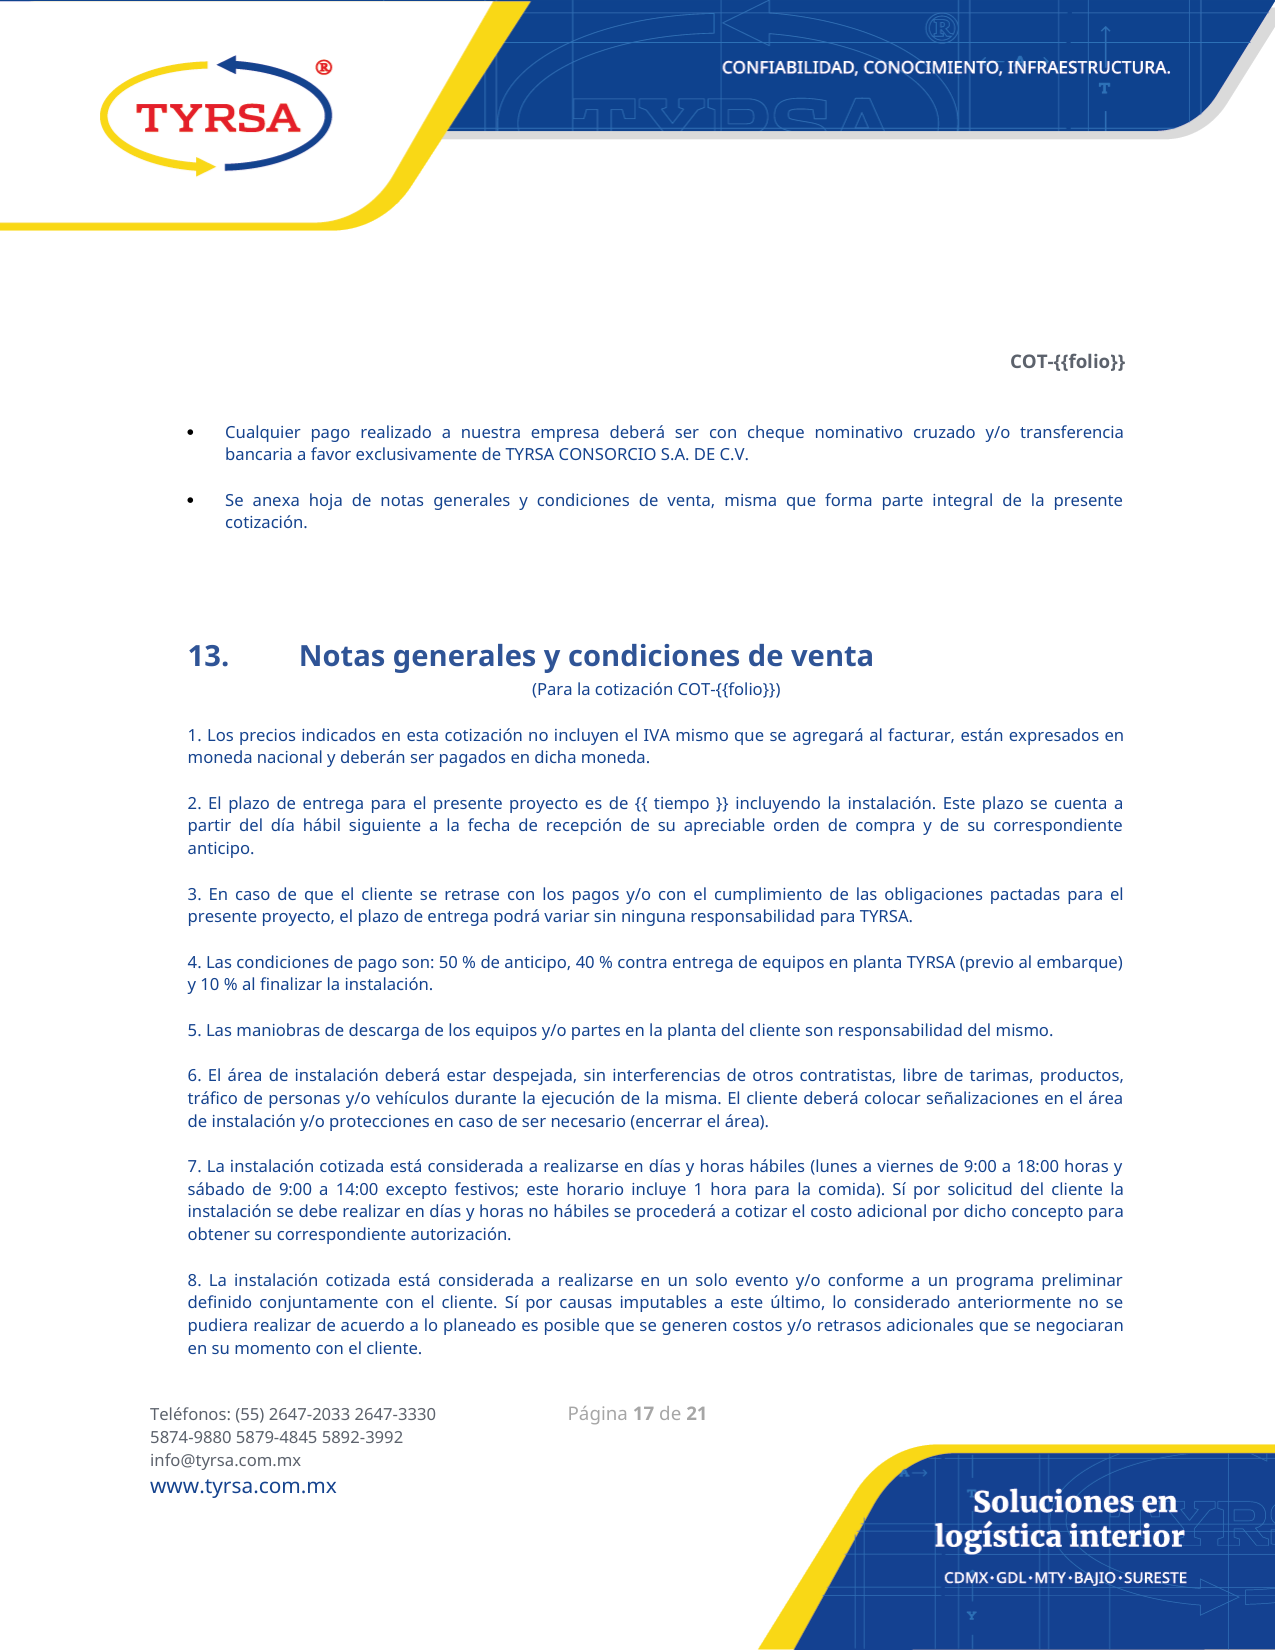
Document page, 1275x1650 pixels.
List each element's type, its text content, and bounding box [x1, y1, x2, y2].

text 8. La instalación cotizada está considerada a realizarse en un solo evento y/o conforme a un programa preliminar definido conjuntamente con el cliente. Sí por causas imputables a este último, lo considerado anteriormente no se pudiera realizar de acuerdo a lo planeado es posible que se generen costos y/o retrasos adicionales que se negociaran en su momento con el cliente. [187, 1268, 1125, 1359]
text (Para la cotización COT-{{folio}}) [187, 678, 1125, 701]
list Cualquier pago realizado a nuestra empresa deberá ser con cheque nominativo cruzado y/o transferencia bancaria a favor exclusivamente de TYRSA CONSORCIO S.A. DE C.V. [187, 420, 1125, 466]
list Notas generales y condiciones de venta [187, 635, 1125, 675]
text 5. Las maniobras de descarga de los equipos y/o partes en la planta del cliente son responsabilidad del mismo. [187, 1018, 1125, 1041]
text 6. El área de instalación deberá estar despejada, sin interferencias de otros contratistas, libre de tarimas, productos, tráfico de personas y/o vehículos durante la ejecución de la misma. El cliente deberá colocar señalizaciones en el área de instalación y/o protecciones en caso de ser necesario (encerrar el área). [187, 1064, 1125, 1132]
text 3. En caso de que el cliente se retrase con los pagos y/o con el cumplimiento de las obligaciones pactadas para el presente proyecto, el plazo de entrega podrá variar sin ninguna responsabilidad para TYRSA. [187, 882, 1125, 928]
list Se anexa hoja de notas generales y condiciones de venta, misma que forma parte integral de la presente cotización. [187, 488, 1125, 534]
text 4. Las condiciones de pago son: 50 % de anticipo, 40 % contra entrega de equipos en planta TYRSA (previo al embarque) y 10 % al finalizar la instalación. [187, 950, 1125, 996]
text 2. El plazo de entrega para el presente proyecto es de {{ tiempo }} incluyendo la instalación. Este plazo se cuenta a partir del día hábil siguiente a la fecha de recepción de su apreciable orden de compra y de su correspondiente anticipo. [187, 791, 1125, 859]
text 1. Los precios indicados en esta cotización no incluyen el IVA mismo que se agregará al facturar, están expresados en moneda nacional y deberán ser pagados en dicha moneda. [187, 723, 1125, 769]
text 7. La instalación cotizada está considerada a realizarse en días y horas hábiles (lunes a viernes de 9:00 a 18:00 horas y sábado de 9:00 a 14:00 excepto festivos; este horario incluye 1 hora para la comida). Sí por solicitud del cliente la instalación se debe realizar en días y horas no hábiles se procederá a cotizar el costo adicional por dicho concepto para obtener su correspondiente autorización. [187, 1155, 1125, 1246]
